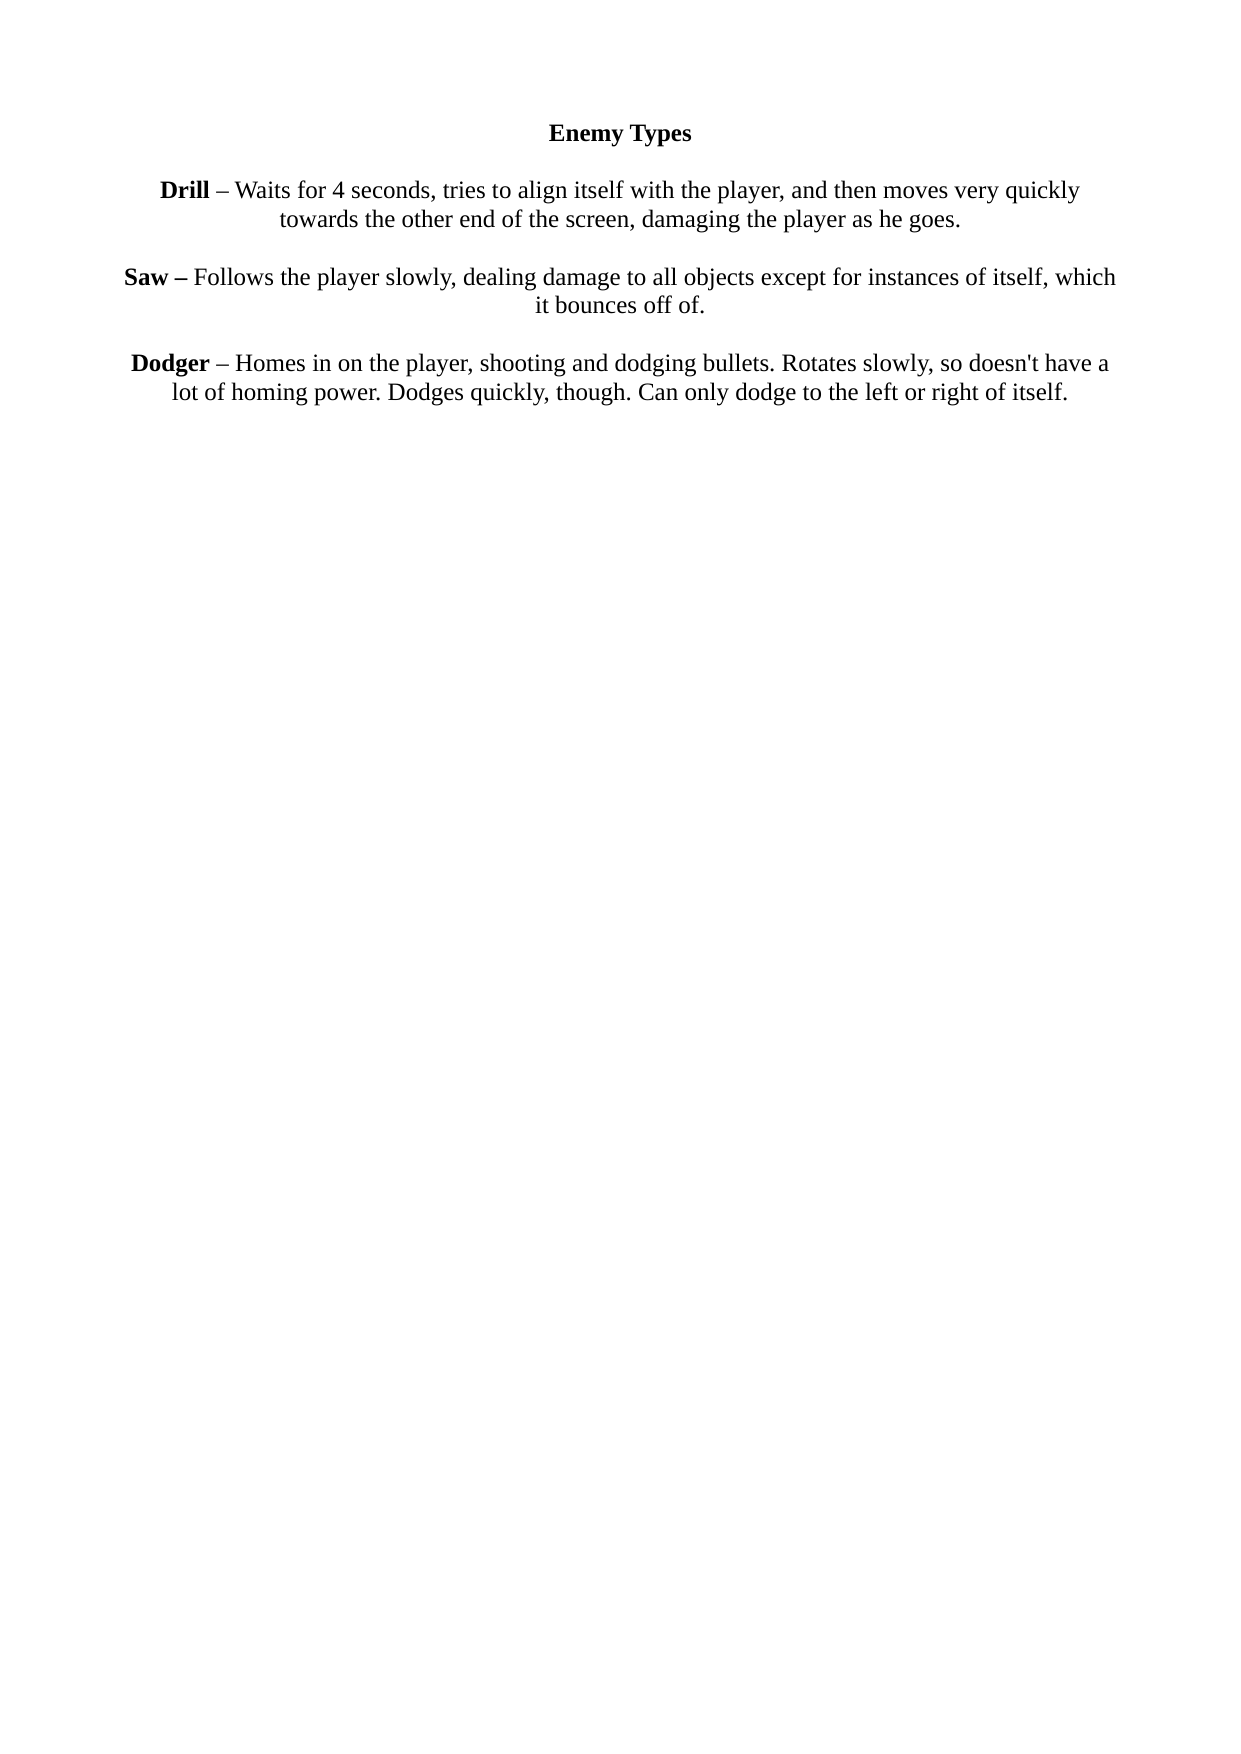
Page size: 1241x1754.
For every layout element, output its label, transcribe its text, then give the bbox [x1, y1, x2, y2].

text Saw – Follows the player slowly, dealing damage to all objects except for instances of itself, which it bounces off of. [118, 262, 1122, 319]
text Drill – Waits for 4 seconds, tries to align itself with the player, and then moves very quickly towards the other end of the screen, damaging the player as he goes. [118, 176, 1122, 233]
text Dodger – Homes in on the player, shooting and dodging bullets. Rotates slowly, so doesn't have a lot of homing power. Dodges quickly, though. Can only dodge to the left or right of itself. [118, 348, 1122, 406]
text Enemy Types [118, 118, 1122, 147]
